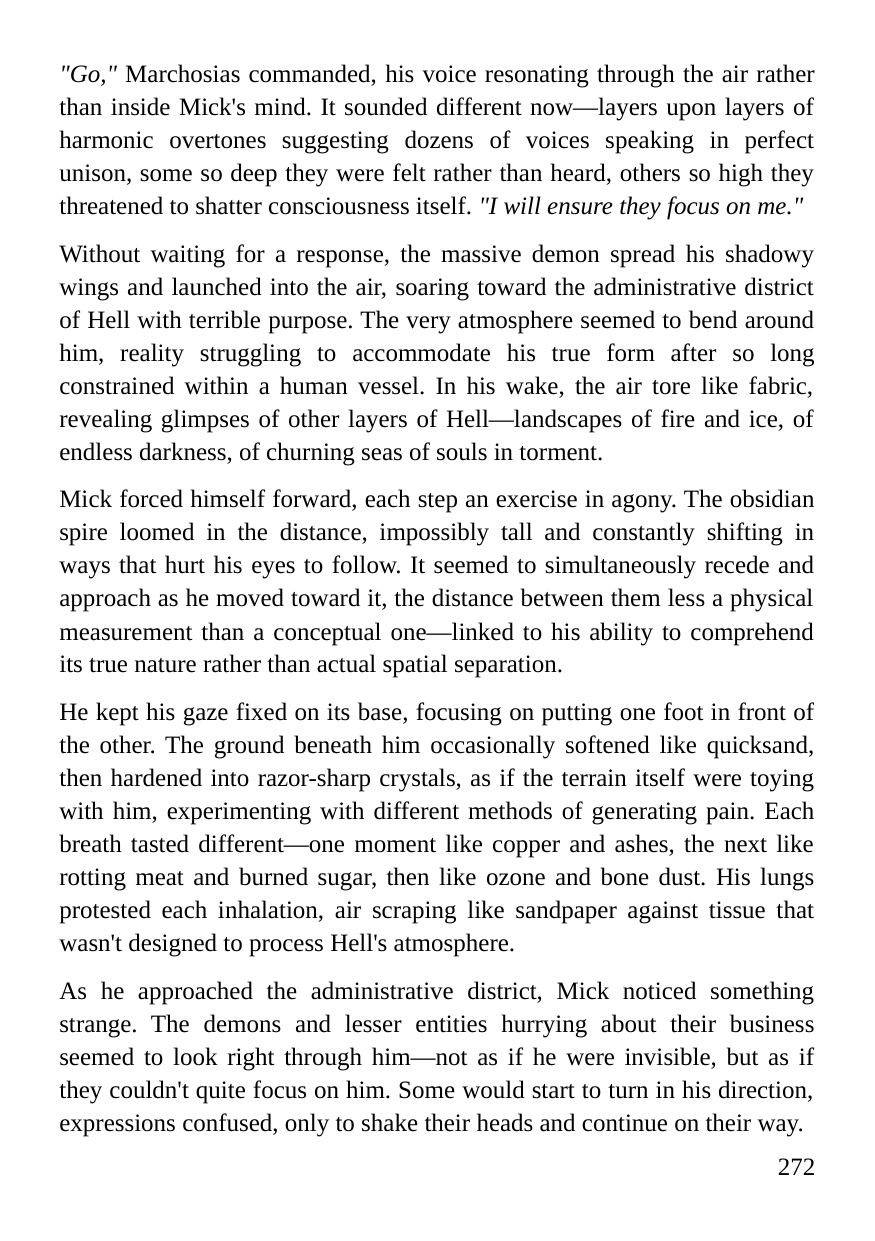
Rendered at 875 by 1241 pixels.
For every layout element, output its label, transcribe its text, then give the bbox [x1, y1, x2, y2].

text Mick forced himself forward, each step an exercise in agony. The obsidian spire loomed in the distance, impossibly tall and constantly shifting in ways that hurt his eyes to follow. It seemed to simultaneously recede and approach as he moved toward it, the distance between them less a physical measurement than a conceptual one—linked to his ability to comprehend its true nature rather than actual spatial separation. [59, 484, 815, 678]
text "Go," Marchosias commanded, his voice resonating through the air rather than inside Mick's mind. It sounded different now—layers upon layers of harmonic overtones suggesting dozens of voices speaking in perfect unison, some so deep they were felt rather than heard, others so high they threatened to shatter consciousness itself. "I will ensure they focus on me." [59, 59, 815, 220]
text Without waiting for a response, the massive demon spread his shadowy wings and launched into the air, soaring toward the administrative district of Hell with terrible purpose. The very atmosphere seemed to bend around him, reality struggling to accommodate his true form after so long constrained within a human vessel. In his wake, the air tore like fabric, revealing glimpses of other layers of Hell—landscapes of fire and ice, of endless darkness, of churning seas of souls in torment. [59, 239, 815, 466]
text As he approached the administrative district, Mick noticed something strange. The demons and lesser entities hurrying about their business seemed to look right through him—not as if he were invisible, but as if they couldn't quite focus on him. Some would start to turn in his direction, expressions confused, only to shake their heads and continue on their way. [59, 976, 815, 1137]
text He kept his gaze fixed on its base, focusing on putting one foot in front of the other. The ground beneath him occasionally softened like quicksand, then hardened into razor-sharp crystals, as if the terrain itself were toying with him, experimenting with different methods of generating pain. Each breath tasted different—one moment like copper and ashes, the next like rotting meat and burned sugar, then like ozone and bone dust. His lungs protested each inhalation, air scraping like sandpaper against tissue that wasn't designed to process Hell's atmosphere. [59, 697, 815, 957]
